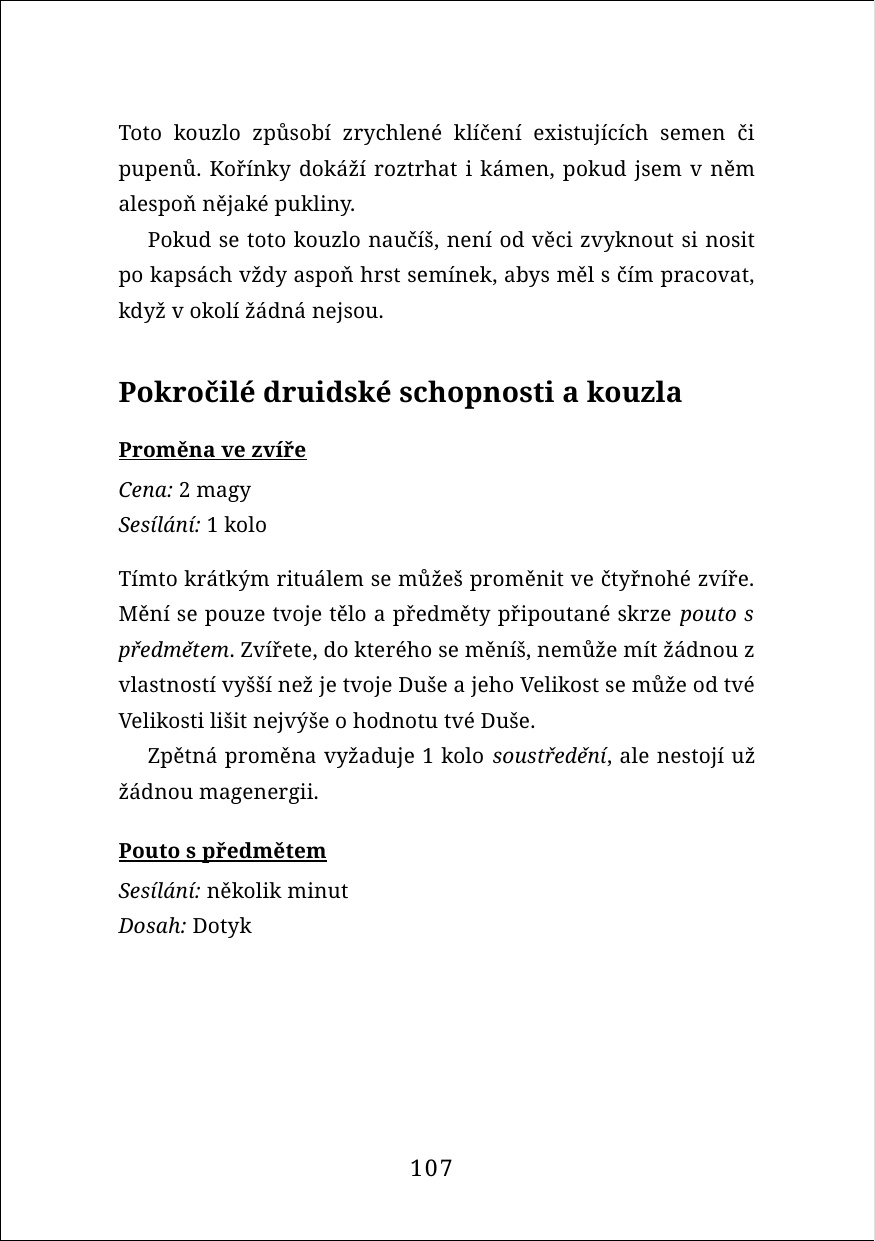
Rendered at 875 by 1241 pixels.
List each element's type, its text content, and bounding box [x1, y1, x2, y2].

subtitle Pokročilé druidské schopnosti a kouzla [118, 373, 756, 411]
subtitle Proměna ve zvíře [118, 435, 756, 463]
text Cena: 2 magy Sesílání: 1 kolo [118, 475, 756, 539]
subtitle Pouto s předmětem [118, 836, 756, 864]
text Sesílání: několik minut Dosah: Dotyk [118, 876, 756, 940]
text Tímto krátkým rituálem se můžeš proměnit ve čtyřnohé zvíře. Mění se pouze tvoje tělo a předměty připoutané skrze pouto s předmětem. Zvířete, do kterého se měníš, nemůže mít žádnou z vlastností vyšší než je tvoje Duše a jeho Velikost se může od tvé Velikosti lišit nejvýše o hodnotu tvé Duše. Zpětná proměna vyžaduje 1 kolo soustředění, ale nestojí už žádnou magenergii. [118, 564, 756, 805]
text Toto kouzlo způsobí zrychlené klíčení existujících semen či pupenů. Kořínky dokáží roztrhat i kámen, pokud jsem v něm alespoň nějaké pukliny. Pokud se toto kouzlo naučíš, není od věci zvyknout si nosit po kapsách vždy aspoň hrst semínek, abys měl s čím pracovat, když v okolí žádná nejsou. [118, 118, 756, 324]
